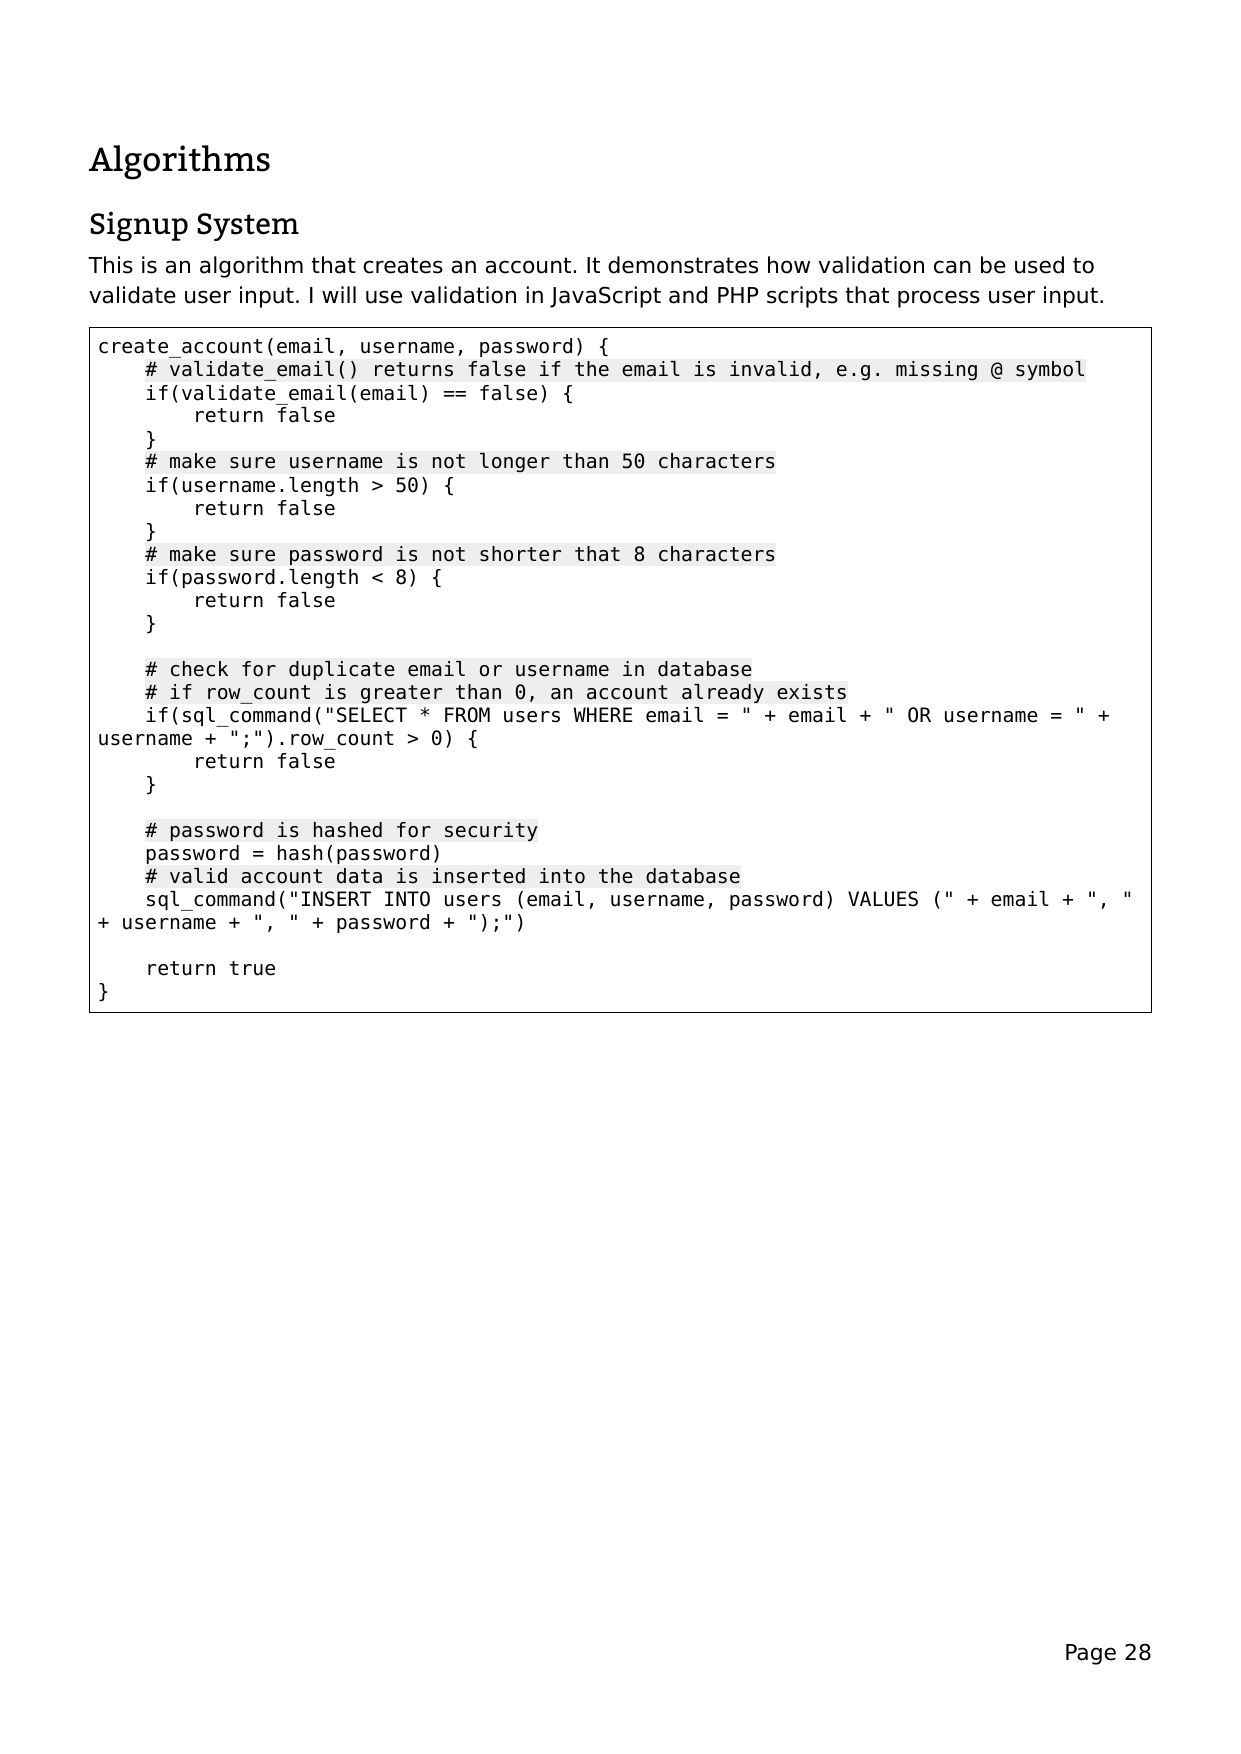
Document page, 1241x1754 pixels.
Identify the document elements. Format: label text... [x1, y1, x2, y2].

text if(password.length < 8) { [97, 566, 1143, 589]
text # if row_count is greater than 0, an account already exists [97, 681, 1143, 704]
text # valid account data is inserted into the database [97, 865, 1143, 888]
subtitle Algorithms [88, 139, 1152, 179]
text password = hash(password) [97, 842, 1143, 865]
text # make sure password is not shorter that 8 characters [97, 543, 1143, 566]
text } [97, 980, 1143, 1003]
text if(username.length > 50) { [97, 474, 1143, 497]
text create_account(email, username, password) { [97, 336, 1143, 358]
text if(sql_command("SELECT * FROM users WHERE email = " + email + " OR username = " + username + ";").row_count > 0) { [97, 704, 1143, 750]
text # password is hashed for security [97, 819, 1143, 842]
text This is an algorithm that creates an account. It demonstrates how validation can be used to validate user input. I will use validation in JavaScript and PHP scripts that process user input. [88, 253, 1152, 308]
text return false [97, 497, 1143, 520]
text return true [97, 957, 1143, 980]
text # make sure username is not longer than 50 characters [97, 451, 1143, 474]
text if(validate_email(email) == false) { [97, 382, 1143, 404]
text return false [97, 589, 1143, 612]
text } [97, 520, 1143, 543]
text return false [97, 404, 1143, 428]
text } [97, 773, 1143, 796]
text } [97, 428, 1143, 451]
text return false [97, 750, 1143, 773]
text # validate_email() returns false if the email is invalid, e.g. missing @ symbol [97, 358, 1143, 382]
text # check for duplicate email or username in database [97, 658, 1143, 681]
text } [97, 612, 1143, 635]
text sql_command("INSERT INTO users (email, username, password) VALUES (" + email + ", " + username + ", " + password + ");") [97, 888, 1143, 934]
subtitle Signup System [88, 206, 1152, 241]
